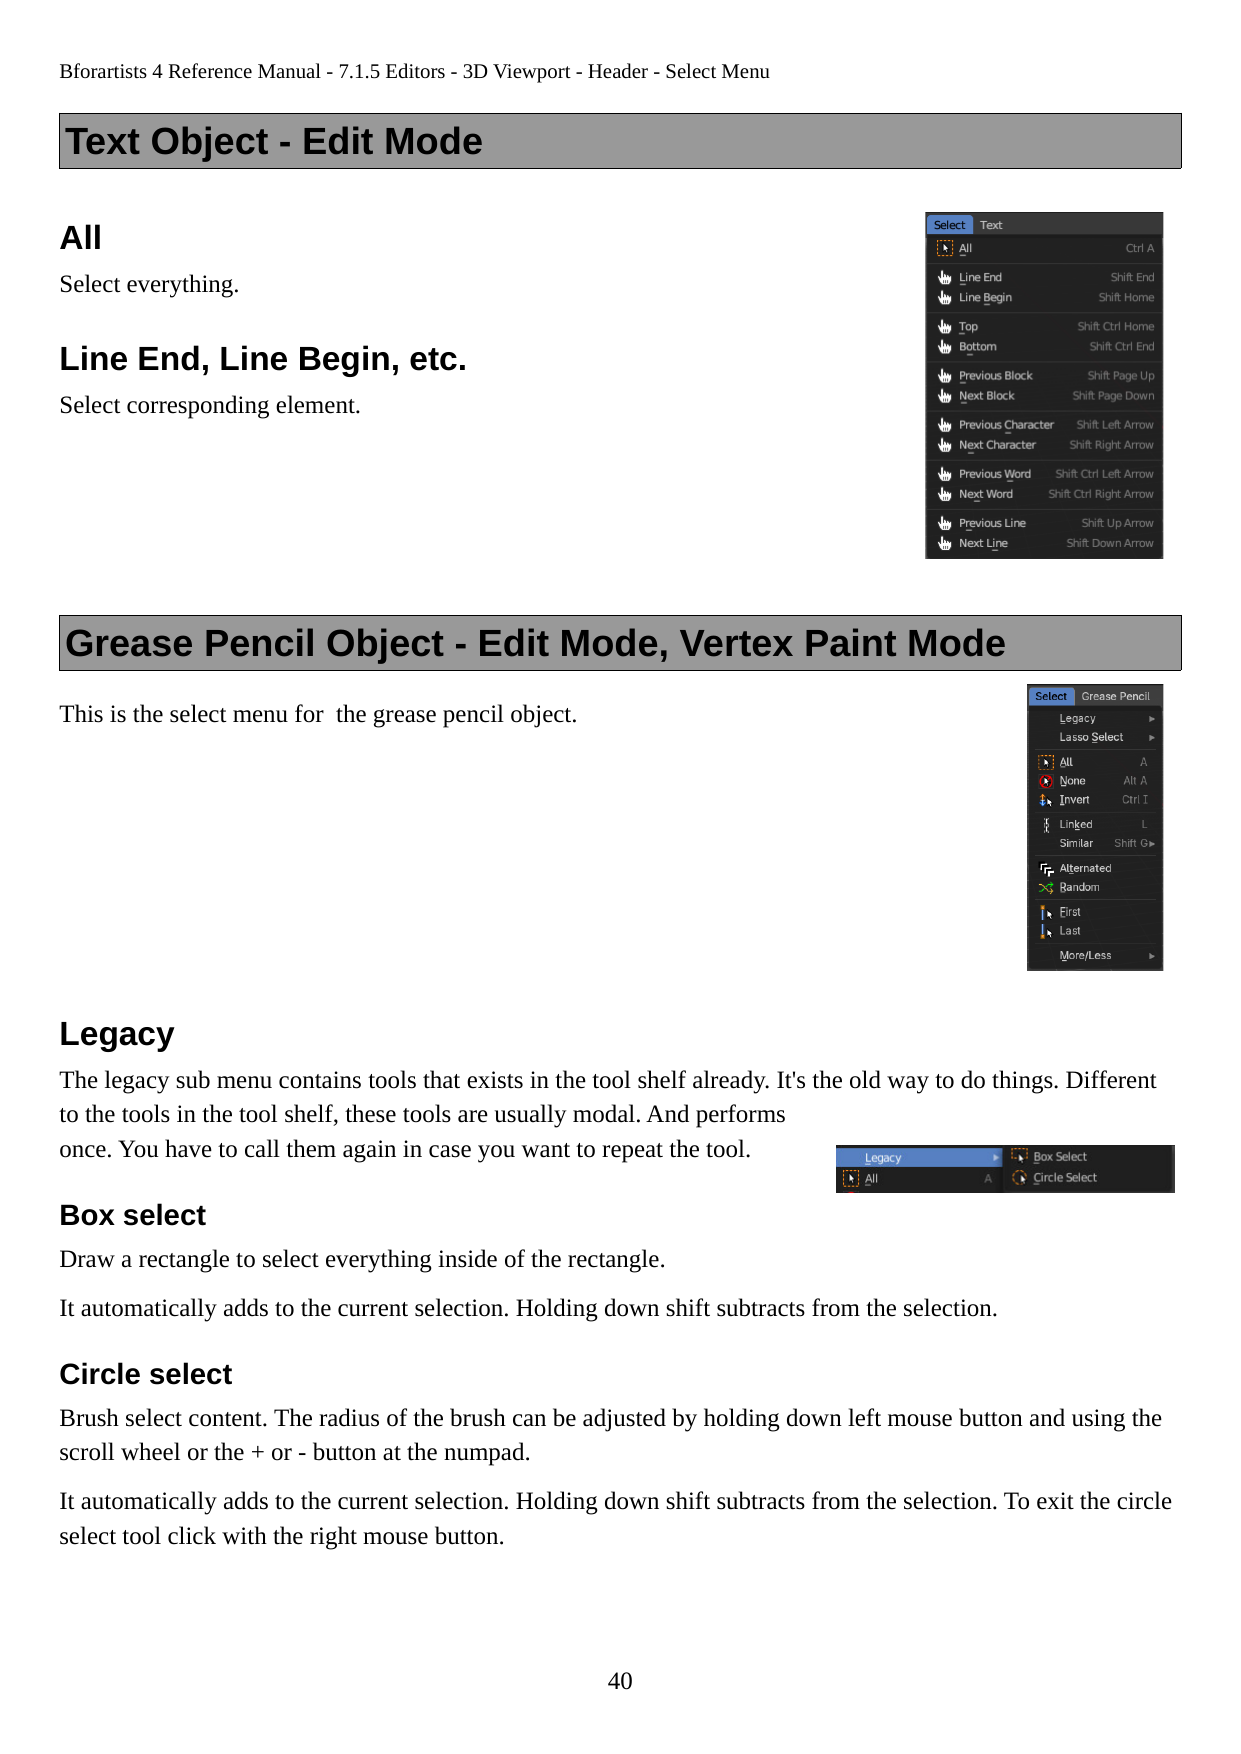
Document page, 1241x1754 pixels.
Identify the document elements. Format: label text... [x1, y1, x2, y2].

text [1164, 269, 1181, 297]
subtitle [1164, 217, 1181, 256]
table_header Text Object - Edit Mode [60, 114, 1181, 168]
text Brush select content. The radius of the brush can be adjusted by holding down left mouse button and using the scroll wheel or the + or - button at the numpad. [59, 1403, 1181, 1466]
subtitle Legacy [59, 1014, 1181, 1053]
subtitle Line End, Line Begin, etc. [59, 338, 925, 377]
subtitle [1164, 338, 1181, 377]
text This is the select menu for the grease pencil object. [59, 699, 1027, 727]
picture [925, 212, 1164, 559]
picture [836, 1145, 1175, 1193]
text It automatically adds to the current selection. Holding down shift subtracts from the selection. To exit the circle select tool click with the right mouse button. [59, 1486, 1181, 1550]
subtitle All [59, 217, 925, 256]
text It automatically adds to the current selection. Holding down shift subtracts from the selection. [59, 1293, 1181, 1322]
subtitle Box select [59, 1198, 1181, 1231]
text The legacy sub menu contains tools that exists in the tool shelf already. It's the old way to do things. Different to the tools in the tool shelf, these tools are usually modal. And performs once. You have to call them again in case you want to repeat the tool. [59, 1065, 1181, 1163]
picture [1027, 684, 1164, 971]
table_header Grease Pencil Object - Edit Mode, Vertex Paint Mode [60, 616, 1181, 670]
text Select everything. [59, 269, 925, 297]
text Draw a rectangle to select everything inside of the rectangle. [59, 1244, 1181, 1273]
subtitle Circle select [59, 1357, 1181, 1390]
text Select corresponding element. [59, 390, 925, 418]
